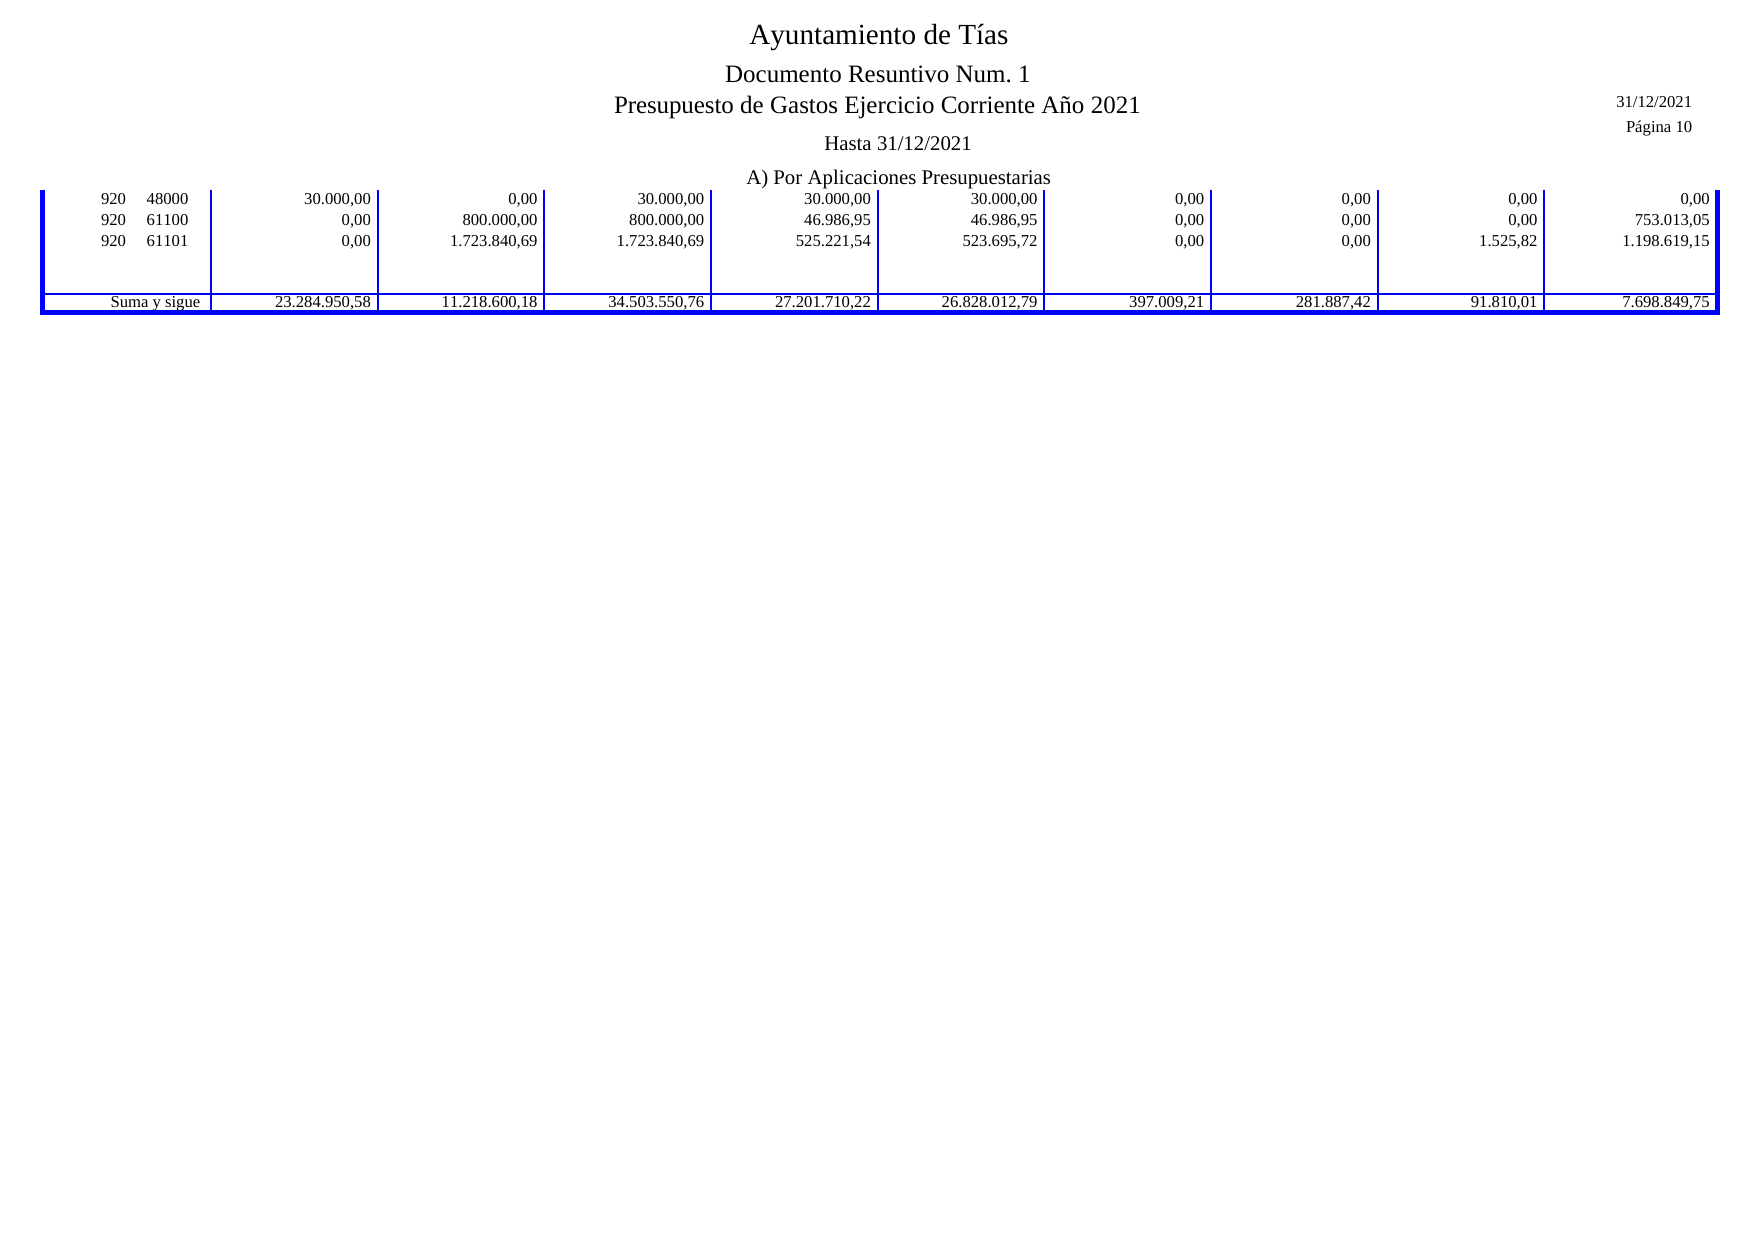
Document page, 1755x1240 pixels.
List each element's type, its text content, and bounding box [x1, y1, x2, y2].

table_cell [545, 254, 710, 273]
table_cell 753.013,05 [1545, 213, 1715, 231]
table_cell 23.284.950,58 [212, 295, 377, 310]
table_cell [712, 273, 877, 293]
table_cell 0,00 [1045, 213, 1210, 231]
table_cell 920 [45, 213, 134, 231]
table_cell 30.000,00 [212, 190, 377, 212]
table_cell [1545, 273, 1715, 293]
table_cell [379, 273, 543, 293]
table_cell [212, 254, 377, 273]
table_cell 1.723.840,69 [545, 231, 710, 254]
table_cell 48000 [134, 190, 210, 212]
table_cell 397.009,21 [1045, 295, 1210, 310]
table_cell 0,00 [1045, 190, 1210, 212]
table_cell 0,00 [1379, 190, 1543, 212]
table_cell 0,00 [212, 213, 377, 231]
table_cell 27.201.710,22 [712, 295, 877, 310]
table_cell [45, 254, 210, 273]
table_cell [879, 254, 1043, 273]
table_cell Suma y sigue [45, 295, 210, 310]
table_cell 61100 [134, 213, 210, 231]
table_cell [1379, 254, 1543, 273]
table_cell [379, 254, 543, 273]
table_cell [1045, 254, 1210, 273]
table_cell 30.000,00 [545, 190, 710, 212]
table_cell [212, 273, 377, 293]
table_cell [1212, 273, 1377, 293]
table_cell 30.000,00 [712, 192, 877, 212]
table_cell 7.698.849,75 [1545, 295, 1715, 310]
table_cell 0,00 [379, 190, 543, 212]
table_cell 920 [45, 190, 134, 212]
table_cell 0,00 [1212, 231, 1377, 254]
table_cell 46.986,95 [879, 213, 1043, 231]
table_cell 30.000,00 [879, 192, 1043, 212]
table_cell 61101 [134, 231, 210, 254]
table_cell 0,00 [212, 231, 377, 254]
table_cell 0,00 [1379, 213, 1543, 231]
table_cell 281.887,42 [1212, 295, 1377, 310]
table_cell 0,00 [1045, 231, 1210, 254]
table_cell [1212, 254, 1377, 273]
table_cell 523.695,72 [879, 231, 1043, 254]
table_cell [1379, 273, 1543, 293]
table_cell [712, 254, 877, 273]
table_cell 11.218.600,18 [379, 295, 543, 310]
table_cell [879, 273, 1043, 293]
table_cell 525.221,54 [712, 231, 877, 254]
table_cell 800.000,00 [545, 213, 710, 231]
table_cell [1045, 273, 1210, 293]
table_cell 46.986,95 [712, 213, 877, 231]
table_cell 26.828.012,79 [879, 295, 1043, 310]
table_cell 1.198.619,15 [1545, 231, 1715, 254]
table_cell 1.525,82 [1379, 231, 1543, 254]
table_cell [545, 273, 710, 293]
table_cell 800.000,00 [379, 213, 543, 231]
table_cell 91.810,01 [1379, 295, 1543, 310]
table_cell [1545, 254, 1715, 273]
table_cell 0,00 [1212, 213, 1377, 231]
table_cell 0,00 [1212, 190, 1377, 212]
table_cell 1.723.840,69 [379, 231, 543, 254]
table_cell 920 [45, 231, 134, 254]
table_cell 0,00 [1545, 190, 1715, 212]
table_cell [45, 273, 210, 293]
table_cell 34.503.550,76 [545, 295, 710, 310]
